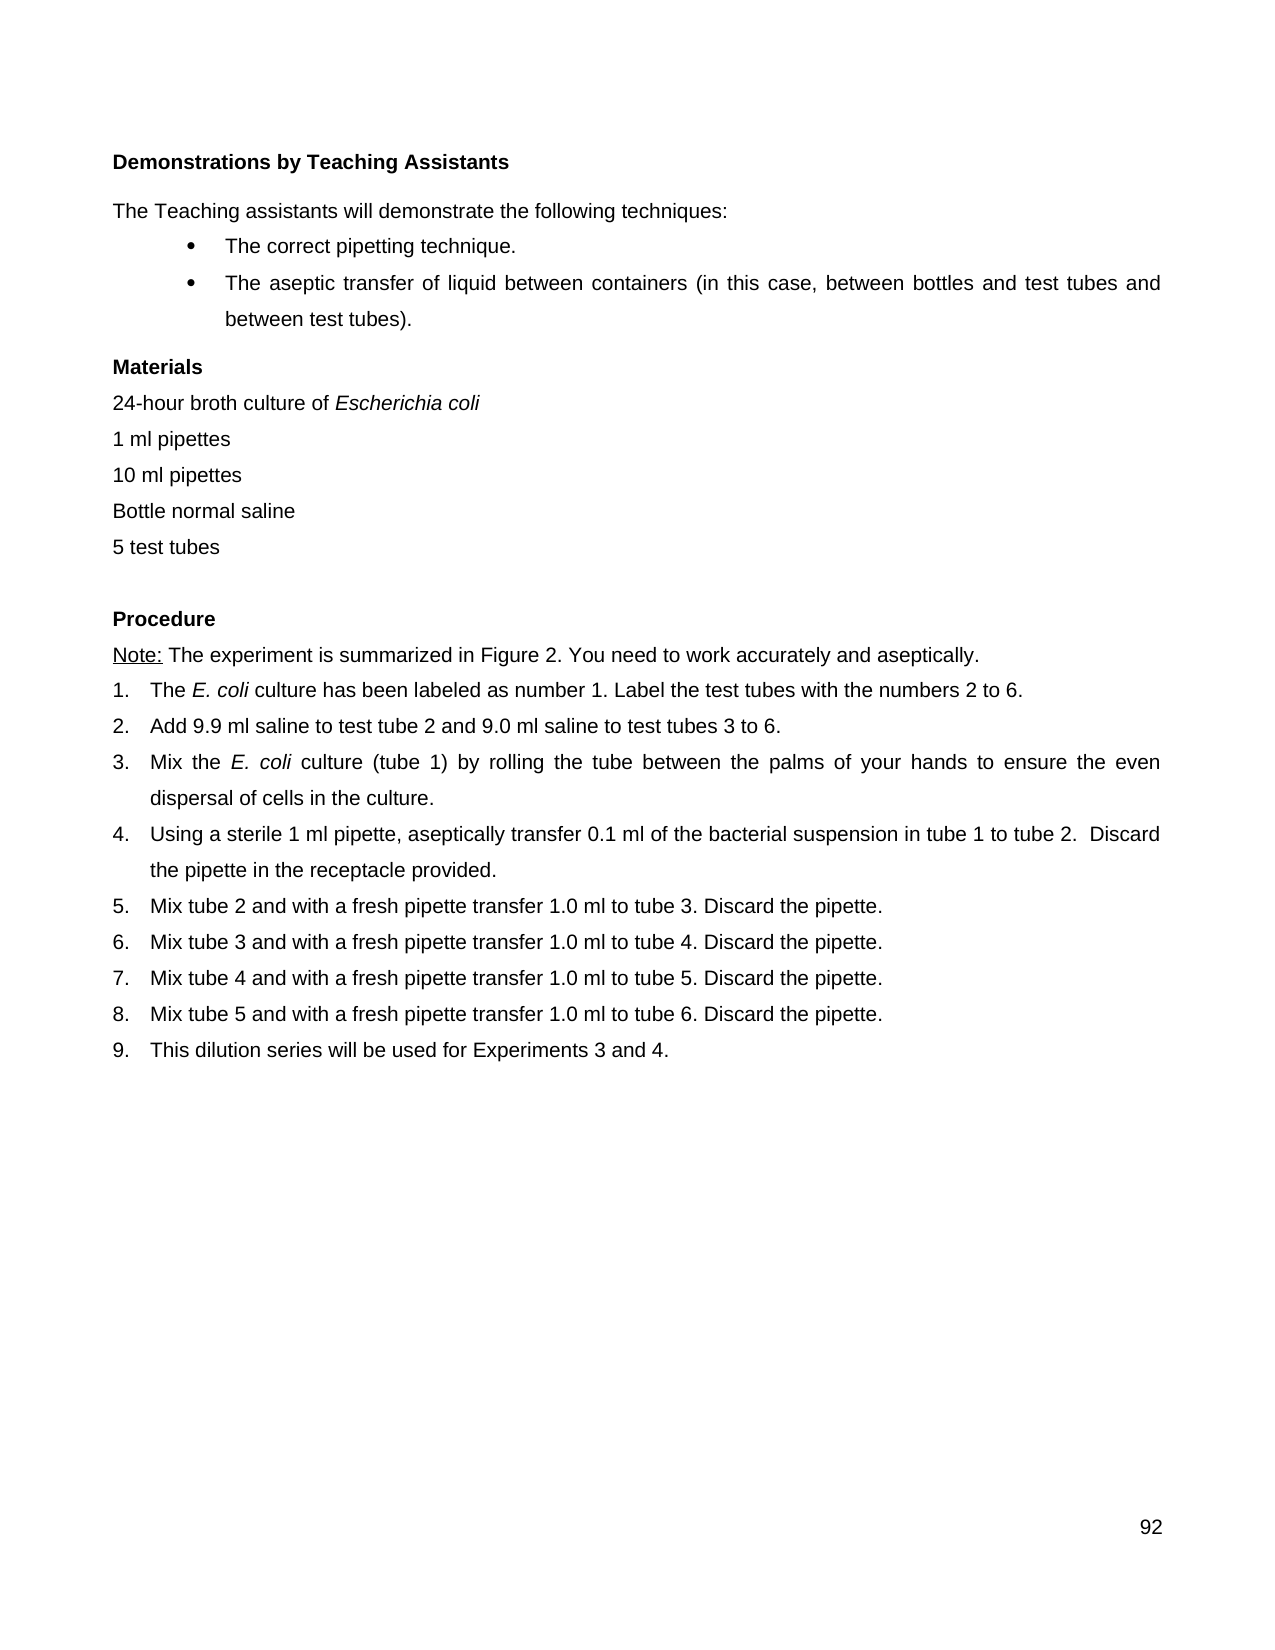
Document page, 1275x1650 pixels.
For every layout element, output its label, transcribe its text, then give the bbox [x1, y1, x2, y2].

list The correct pipetting technique. [187, 234, 1162, 258]
list Mix tube 2 and with a fresh pipette transfer 1.0 ml to tube 3. Discard the pipette. [112, 894, 1162, 918]
text The Teaching assistants will demonstrate the following techniques: [112, 198, 1162, 222]
list Mix the E. coli culture (tube 1) by rolling the tube between the palms of your hands to ensure the even dispersal of cells in the culture. [112, 750, 1162, 810]
list Mix tube 5 and with a fresh pipette transfer 1.0 ml to tube 6. Discard the pipette. [112, 1002, 1162, 1026]
text 24-hour broth culture of Escherichia coli [112, 391, 1162, 415]
list The E. coli culture has been labeled as number 1. Label the test tubes with the numbers 2 to 6. [112, 678, 1162, 702]
text Note: The experiment is summarized in Figure 2. You need to work accurately and aseptically. [112, 642, 1162, 666]
text Demonstrations by Teaching Assistants [112, 150, 1162, 174]
text Bottle normal saline [112, 499, 1162, 523]
text 10 ml pipettes [112, 463, 1162, 487]
list This dilution series will be used for Experiments 3 and 4. [112, 1038, 1162, 1062]
list Using a sterile 1 ml pipette, aseptically transfer 0.1 ml of the bacterial suspension in tube 1 to tube 2. Discard the pipette in the receptacle provided. [112, 822, 1162, 882]
list Mix tube 4 and with a fresh pipette transfer 1.0 ml to tube 5. Discard the pipette. [112, 966, 1162, 990]
list Mix tube 3 and with a fresh pipette transfer 1.0 ml to tube 4. Discard the pipette. [112, 930, 1162, 954]
text Procedure [112, 606, 1162, 630]
text 5 test tubes [112, 534, 1162, 558]
text 1 ml pipettes [112, 427, 1162, 451]
text Materials [112, 355, 1162, 379]
list The aseptic transfer of liquid between containers (in this case, between bottles and test tubes and between test tubes). [187, 270, 1162, 330]
list Add 9.9 ml saline to test tube 2 and 9.0 ml saline to test tubes 3 to 6. [112, 714, 1162, 738]
